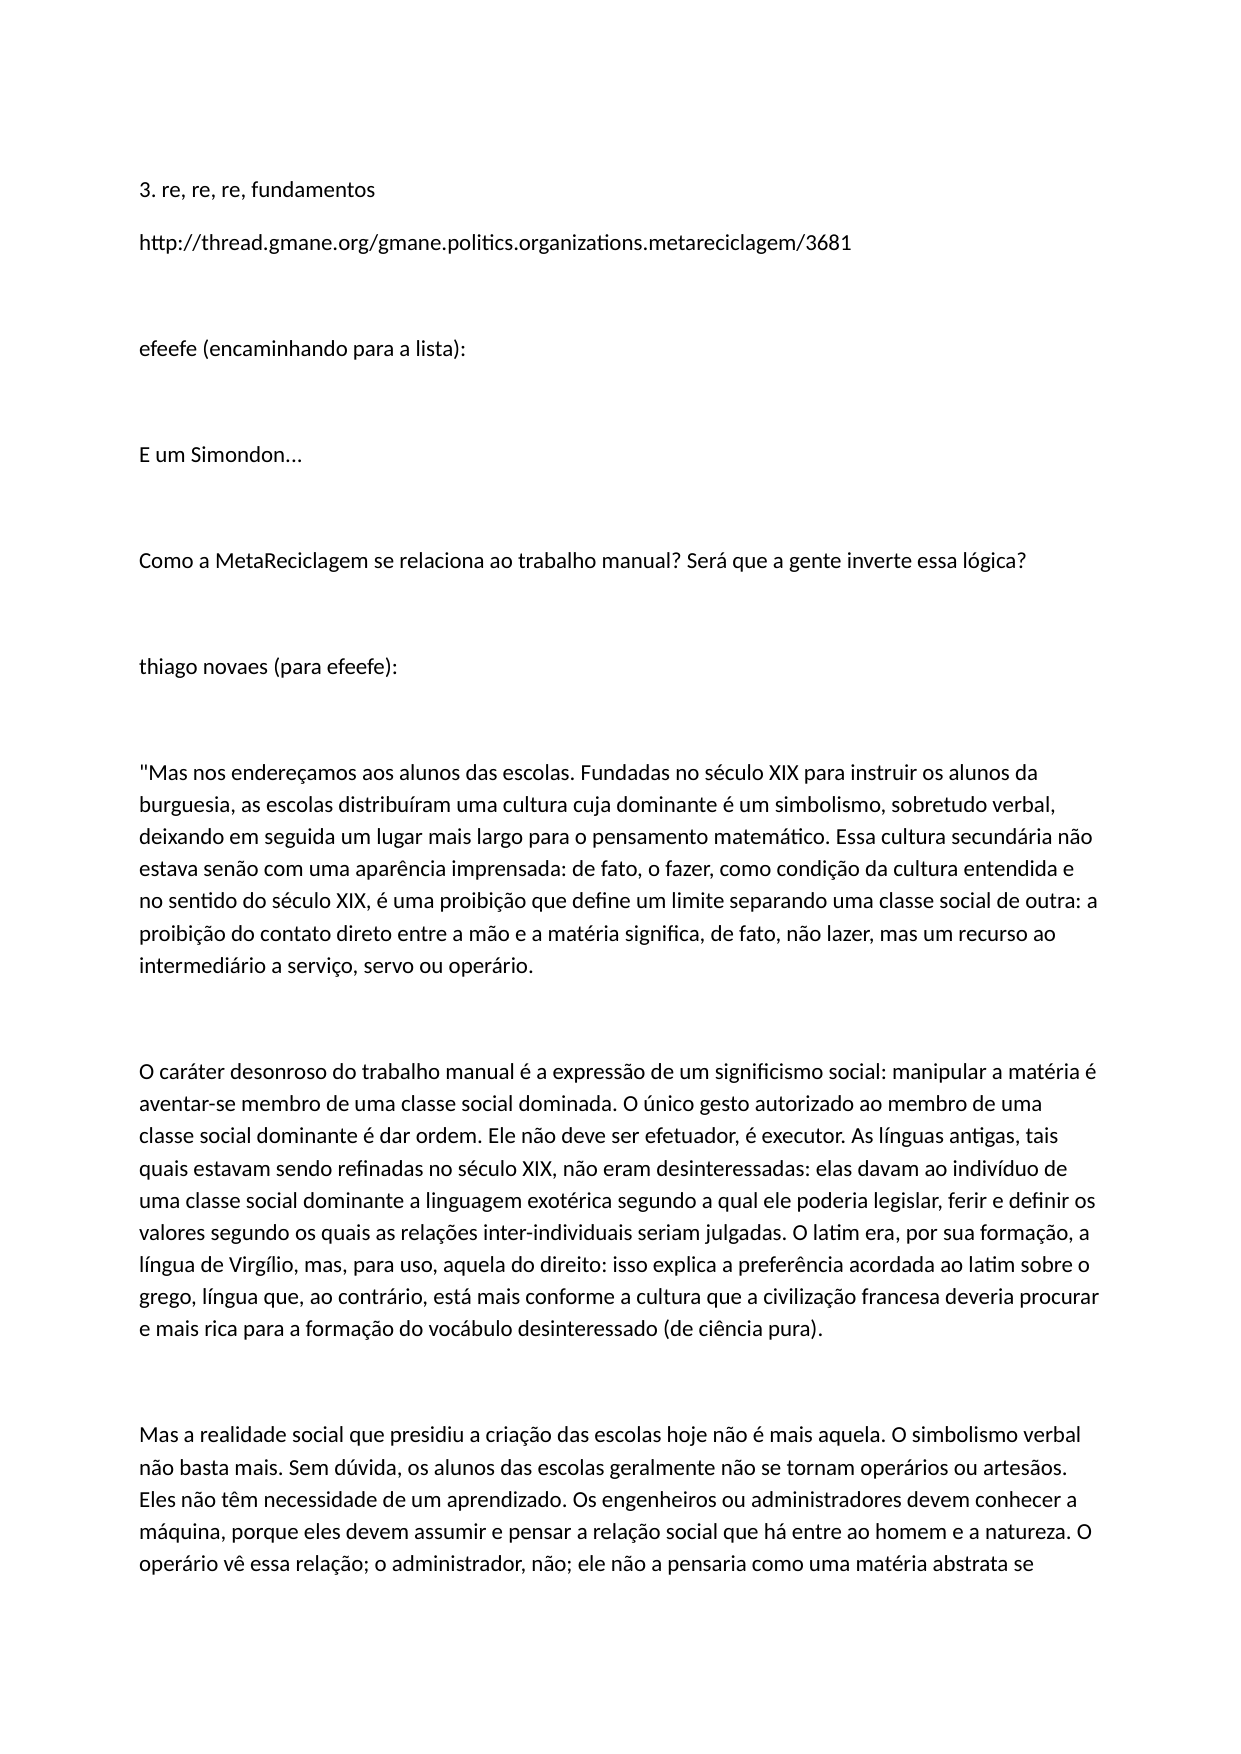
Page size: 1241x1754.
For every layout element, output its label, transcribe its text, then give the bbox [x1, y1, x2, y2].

text O caráter desonroso do trabalho manual é a expressão de um significismo social: manipular a matéria é aventar-se membro de uma classe social dominada. O único gesto autorizado ao membro de uma classe social dominante é dar ordem. Ele não deve ser efetuador, é executor. As línguas antigas, tais quais estavam sendo refinadas no século XIX, não eram desinteressadas: elas davam ao indivíduo de uma classe social dominante a linguagem exotérica segundo a qual ele poderia legislar, ferir e definir os valores segundo os quais as relações inter-individuais seriam julgadas. O latim era, por sua formação, a língua de Virgílio, mas, para uso, aquela do direito: isso explica a preferência acordada ao latim sobre o grego, língua que, ao contrário, está mais conforme a cultura que a civilização francesa deveria procurar e mais rica para a formação do vocábulo desinteressado (de ciência pura). [139, 1057, 1101, 1343]
text Como a MetaReciclagem se relaciona ao trabalho manual? Será que a gente inverte essa lógica? [139, 546, 1101, 574]
text http://thread.gmane.org/gmane.politics.organizations.metareciclagem/3681 [139, 228, 1101, 256]
text efeefe (encaminhando para a lista): [139, 334, 1101, 362]
text Mas a realidade social que presidiu a criação das escolas hoje não é mais aquela. O simbolismo verbal não basta mais. Sem dúvida, os alunos das escolas geralmente não se tornam operários ou artesãos. Eles não têm necessidade de um aprendizado. Os engenheiros ou administradores devem conhecer a máquina, porque eles devem assumir e pensar a relação social que há entre ao homem e a natureza. O operário vê essa relação; o administrador, não; ele não a pensaria como uma matéria abstrata se [139, 1421, 1101, 1577]
text thiago novaes (para efeefe): [139, 652, 1101, 680]
text "Mas nos endereçamos aos alunos das escolas. Fundadas no século XIX para instruir os alunos da burguesia, as escolas distribuíram uma cultura cuja dominante é um simbolismo, sobretudo verbal, deixando em seguida um lugar mais largo para o pensamento matemático. Essa cultura secundária não estava senão com uma aparência imprensada: de fato, o fazer, como condição da cultura entendida e no sentido do século XIX, é uma proibição que define um limite separando uma classe social de outra: a proibição do contato direto entre a mão e a matéria significa, de fato, não lazer, mas um recurso ao intermediário a serviço, servo ou operário. [139, 758, 1101, 979]
text E um Simondon... [139, 440, 1101, 468]
text 3. re, re, re, fundamentos [139, 175, 1101, 203]
